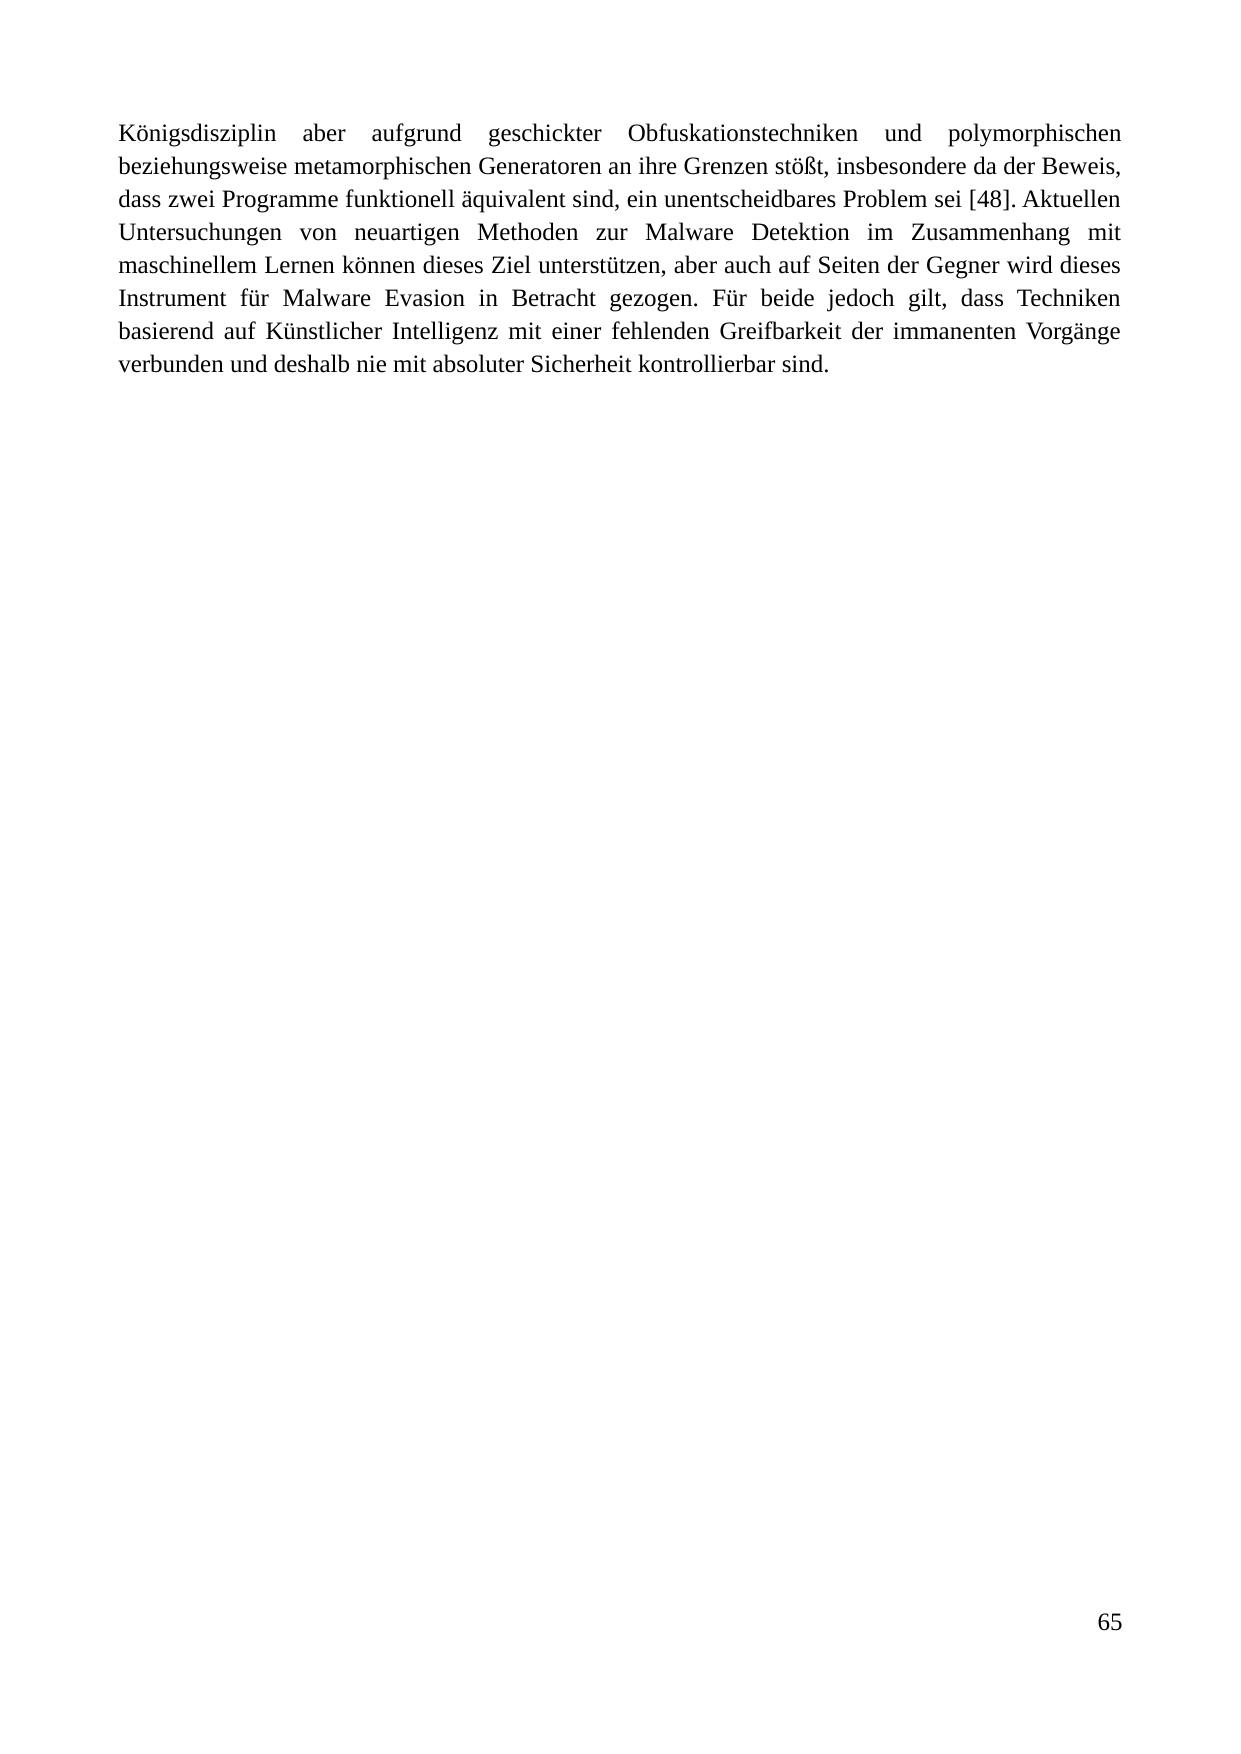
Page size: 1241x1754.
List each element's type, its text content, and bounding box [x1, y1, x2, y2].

text Königsdisziplin aber aufgrund geschickter Obfuskationstechniken und polymorphischen beziehungsweise metamorphischen Generatoren an ihre Grenzen stößt, insbesondere da der Beweis, dass zwei Programme funktionell äquivalent sind, ein unentscheidbares Problem sei [48]. Aktuellen Untersuchungen von neuartigen Methoden zur Malware Detektion im Zusammenhang mit maschinellem Lernen können dieses Ziel unterstützen, aber auch auf Seiten der Gegner wird dieses Instrument für Malware Evasion in Betracht gezogen. Für beide jedoch gilt, dass Techniken basierend auf Künstlicher Intelligenz mit einer fehlenden Greifbarkeit der immanenten Vorgänge verbunden und deshalb nie mit absoluter Sicherheit kontrollierbar sind. [118, 118, 1122, 378]
